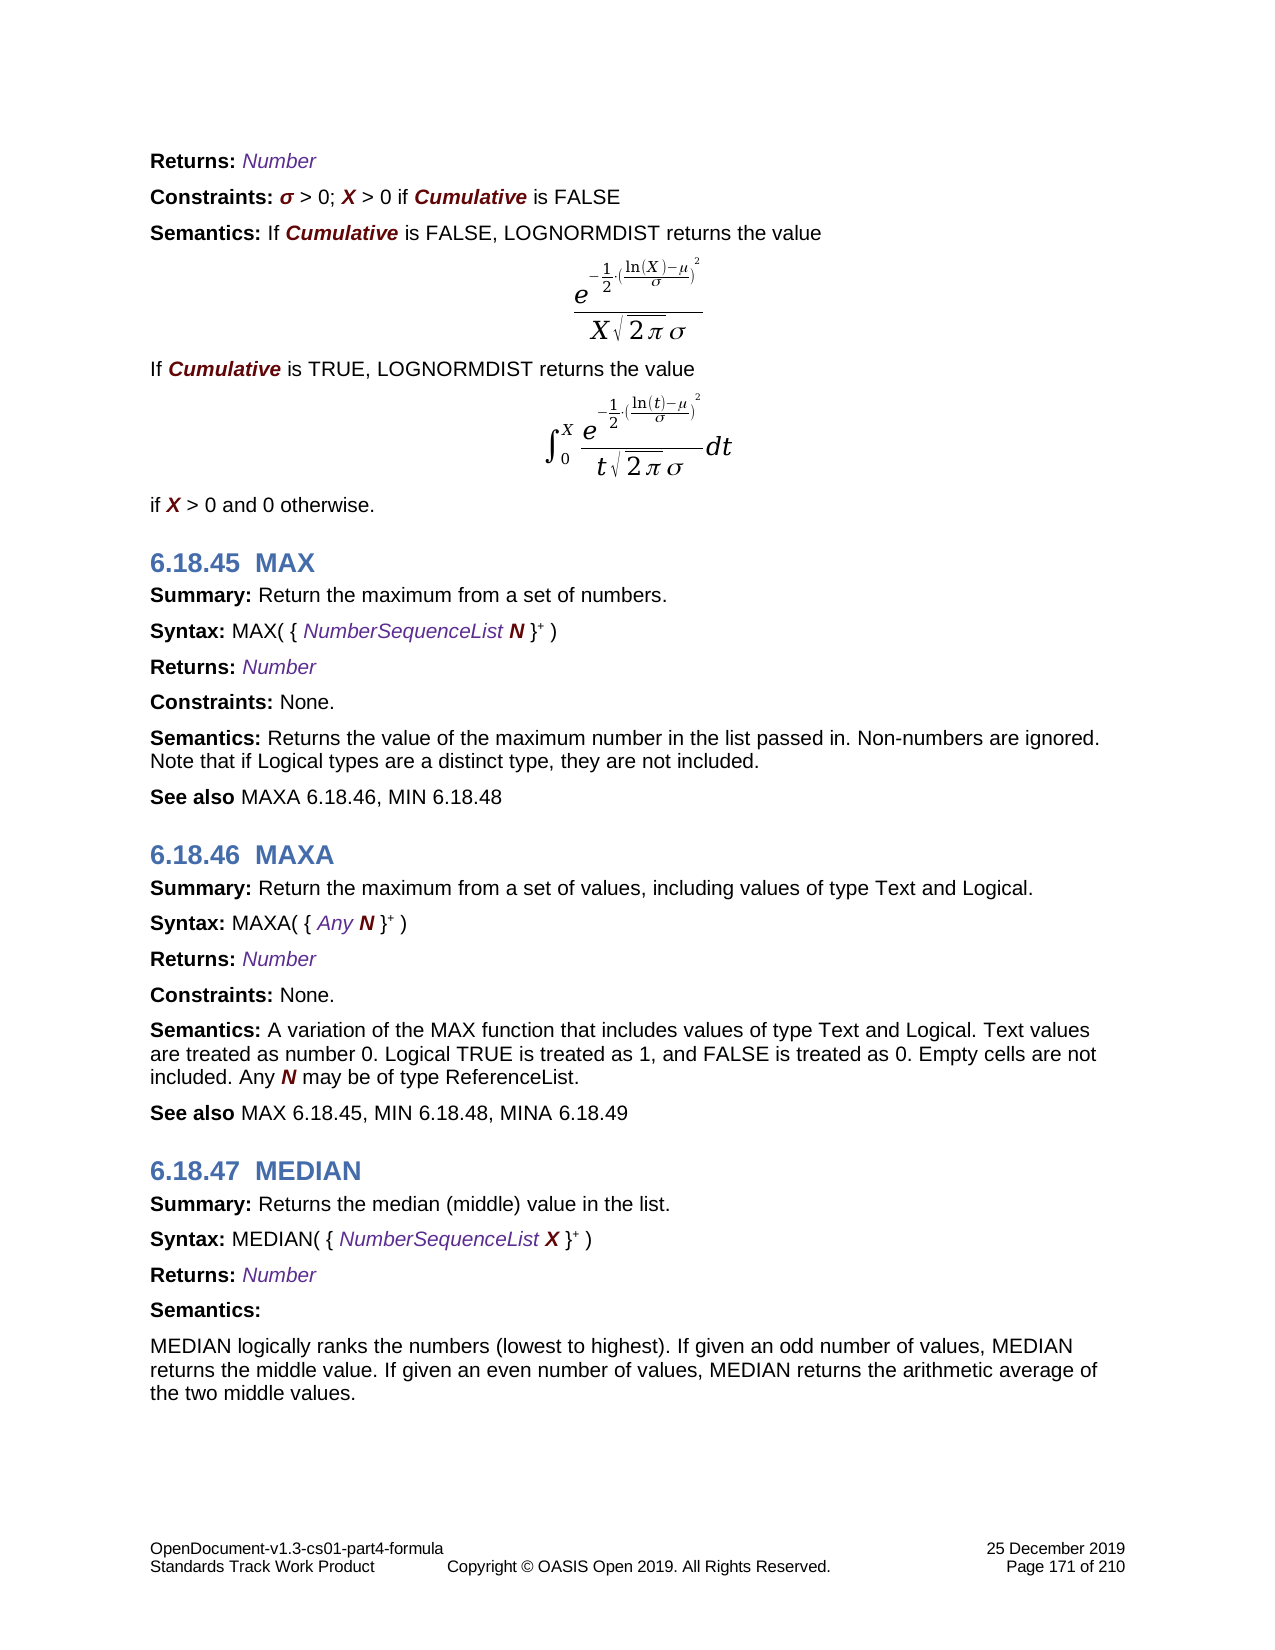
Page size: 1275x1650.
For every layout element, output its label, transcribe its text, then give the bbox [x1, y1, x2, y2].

text Constraints: None. [150, 983, 1125, 1007]
text Semantics: [150, 1299, 1125, 1322]
text Summary: Return the maximum from a set of values, including values of type Text and Logical. [150, 876, 1125, 900]
text Summary: Return the maximum from a set of numbers. [150, 584, 1125, 607]
subtitle MAXA [150, 840, 1125, 870]
text Returns: Number [150, 1263, 1125, 1287]
text Semantics: If Cumulative is FALSE, LOGNORMDIST returns the value [150, 221, 1125, 245]
text Semantics: A variation of the MAX function that includes values of type Text and Logical. Text values are treated as number 0. Logical TRUE is treated as 1, and FALSE is treated as 0. Empty cells are not included. Any N may be of type ReferenceList. [150, 1019, 1125, 1089]
text if X > 0 and 0 otherwise. [150, 493, 1125, 517]
subtitle MAX [150, 548, 1125, 578]
text If Cumulative is TRUE, LOGNORMDIST returns the value [150, 357, 1125, 381]
text See also MAX 6.18.45, MIN 6.18.48, MINA 6.18.49 [150, 1101, 1125, 1125]
text MEDIAN logically ranks the numbers (lowest to highest). If given an odd number of values, MEDIAN returns the middle value. If given an even number of values, MEDIAN returns the arithmetic average of the two middle values. [150, 1334, 1125, 1405]
text Summary: Returns the median (middle) value in the list. [150, 1192, 1125, 1216]
subtitle MEDIAN [150, 1156, 1125, 1186]
text Syntax: MAX( { NumberSequenceList N }+ ) [150, 619, 1125, 643]
text Semantics: Returns the value of the maximum number in the list passed in. Non-numbers are ignored. Note that if Logical types are a distinct type, they are not included. [150, 726, 1125, 773]
text See also MAXA 6.18.46, MIN 6.18.48 [150, 786, 1125, 809]
text Returns: Number [150, 655, 1125, 679]
text Syntax: MAXA( { Any N }+ ) [150, 912, 1125, 935]
text Constraints: None. [150, 691, 1125, 714]
text Returns: Number [150, 947, 1125, 971]
text Constraints: σ > 0; X > 0 if Cumulative is FALSE [150, 186, 1125, 209]
text Returns: Number [150, 150, 1125, 173]
text Syntax: MEDIAN( { NumberSequenceList X }+ ) [150, 1228, 1125, 1251]
